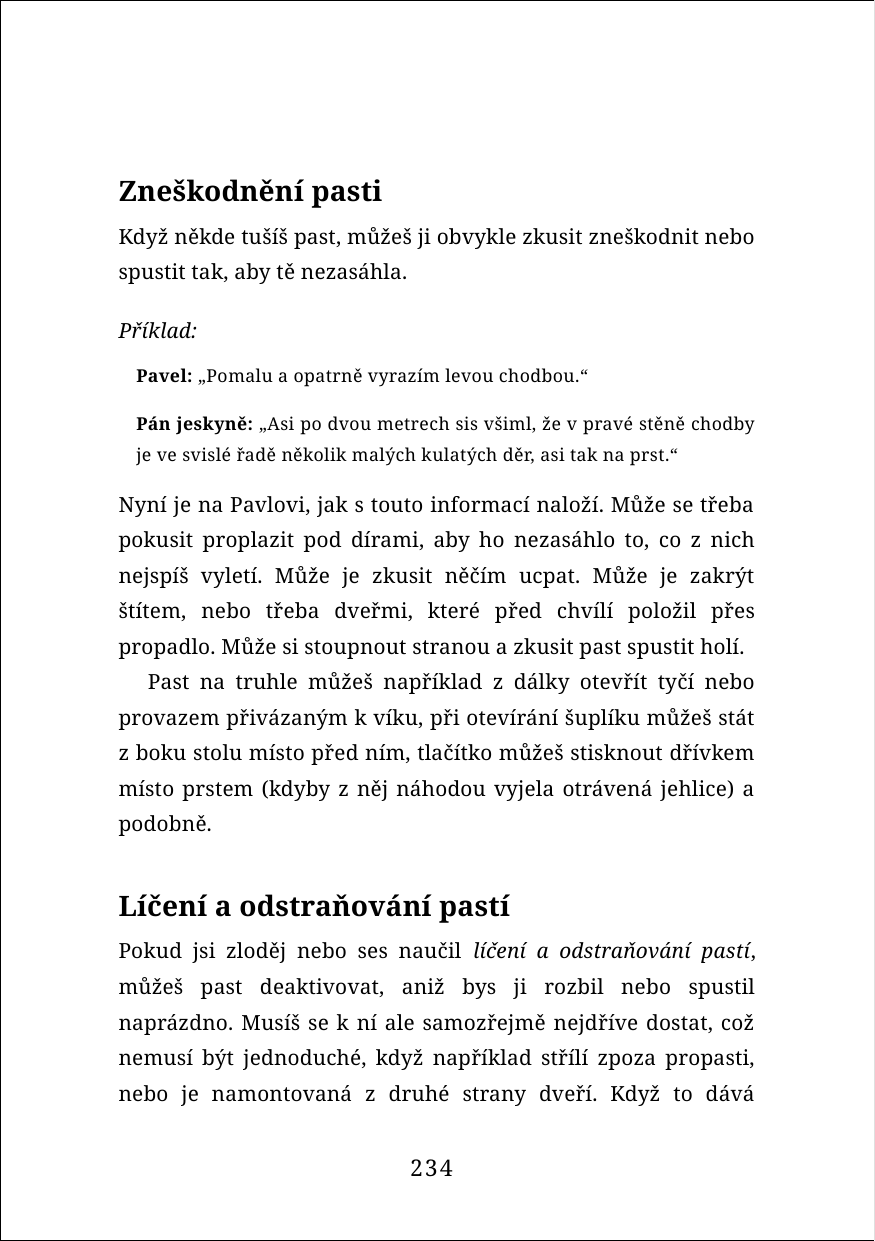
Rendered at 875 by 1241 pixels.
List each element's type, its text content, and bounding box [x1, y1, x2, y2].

text Pavel: „Pomalu a opatrně vyrazím levou chodbou.“ [136, 364, 756, 388]
text Pán jeskyně: „Asi po dvou metrech sis všiml, že v pravé stěně chodby je ve svislé řadě několik malých kulatých děr, asi tak na prst.“ [136, 412, 756, 466]
text Příklad: [118, 317, 756, 345]
text Pokud jsi zloděj nebo ses naučil líčení a odstraňování pastí, můžeš past deaktivovat, aniž bys ji rozbil nebo spustil naprázdno. Musíš se k ní ale samozřejmě nejdříve dostat, což nemusí být jednoduché, když například střílí zpoza propasti, nebo je namontovaná z druhé strany dveří. Když to dává [118, 937, 756, 1107]
text Když někde tušíš past, můžeš ji obvykle zkusit zneškodnit nebo spustit tak, aby tě nezasáhla. [118, 222, 756, 286]
text Nyní je na Pavlovi, jak s touto informací naloží. Může se třeba pokusit proplazit pod dírami, aby ho nezasáhlo to, co z nich nejspíš vyletí. Může je zkusit něčím ucpat. Může je zakrýt štítem, nebo třeba dveřmi, které před chvílí položil přes propadlo. Může si stoupnout stranou a zkusit past spustit holí. Past na truhle můžeš například z dálky otevřít tyčí nebo provazem přivázaným k víku, při otevírání šuplíku můžeš stát z boku stolu místo před ním, tlačítko můžeš stisknout dřívkem místo prstem (kdyby z něj náhodou vyjela otrávená jehlice) a podobně. [118, 490, 756, 838]
subtitle Líčení a odstraňování pastí [118, 886, 756, 925]
subtitle Zneškodnění pasti [118, 172, 756, 210]
